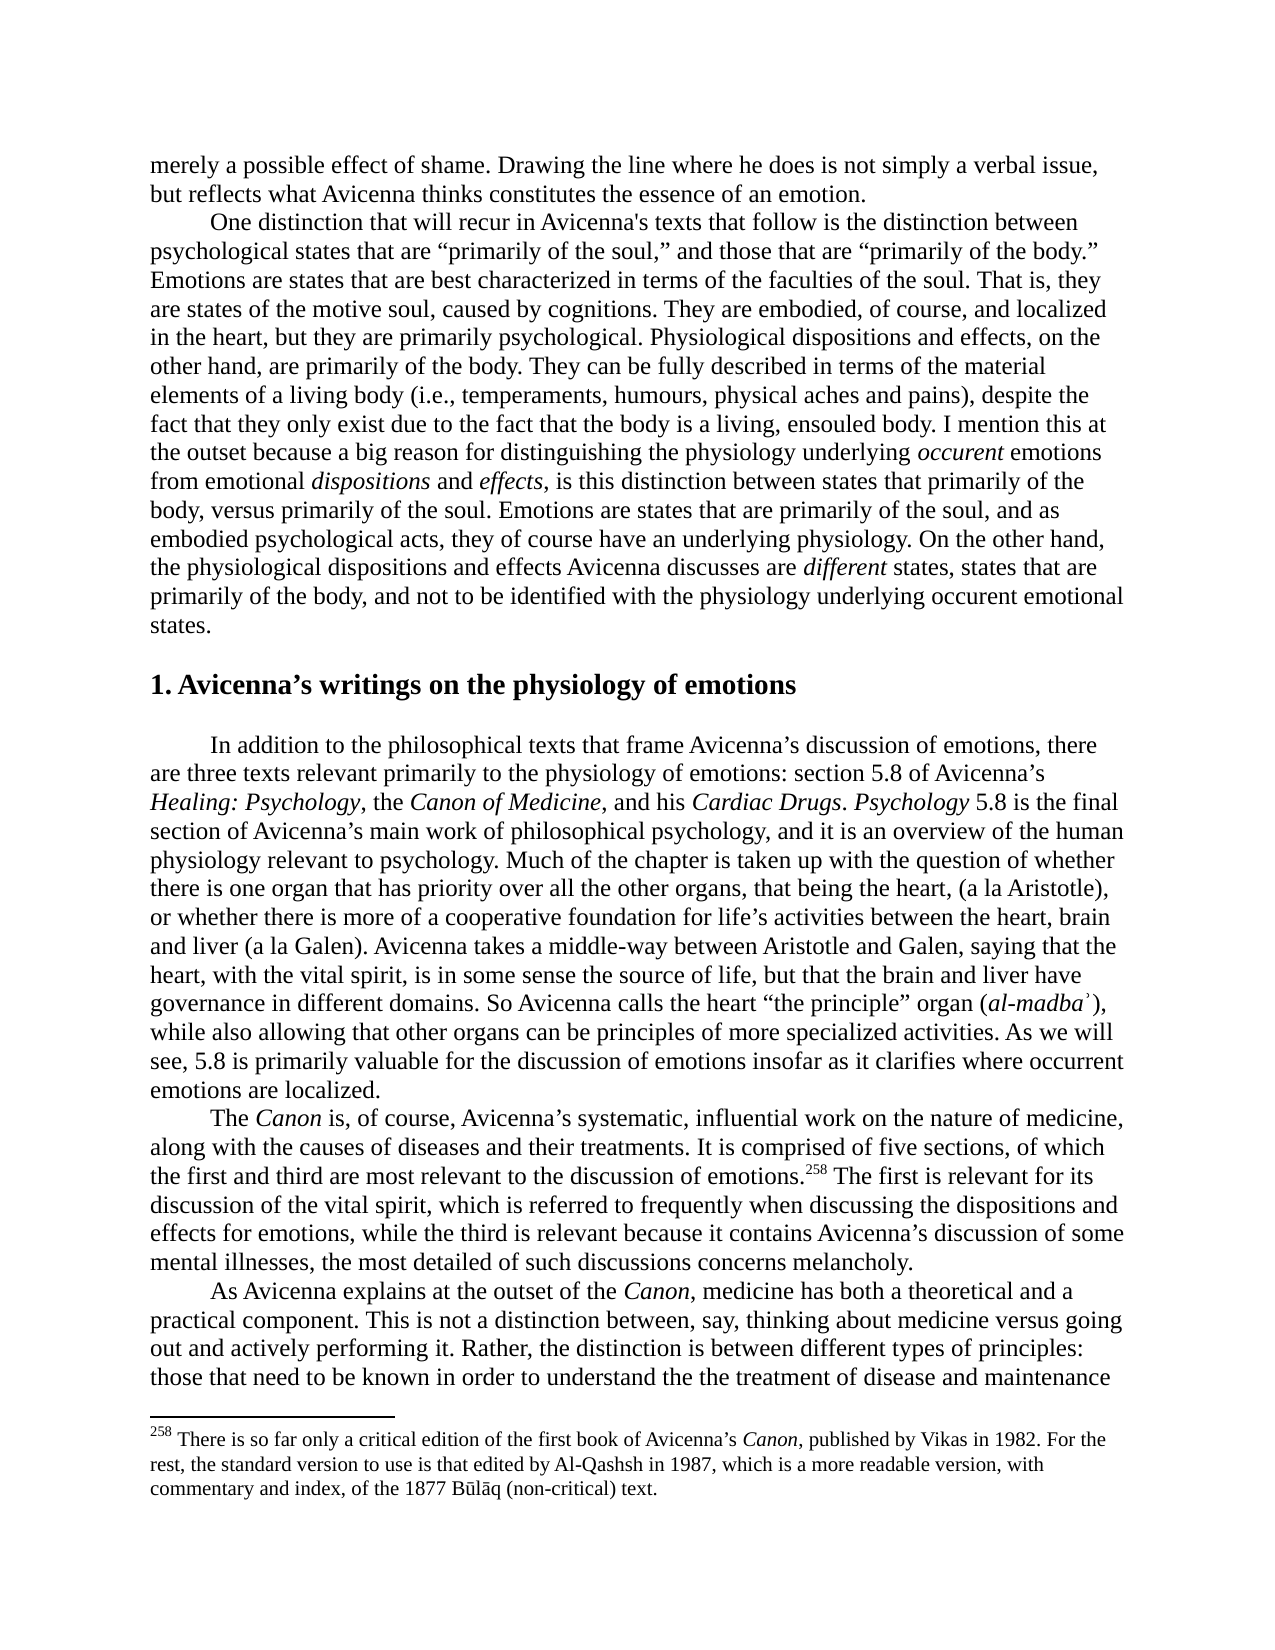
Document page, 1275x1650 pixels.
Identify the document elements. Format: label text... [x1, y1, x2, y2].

text merely a possible effect of shame. Drawing the line where he does is not simply a verbal issue, but reflects what Avicenna thinks constitutes the essence of an emotion. [150, 150, 1125, 207]
text As Avicenna explains at the outset of the Canon, medicine has both a theoretical and a practical component. This is not a distinction between, say, thinking about medicine versus going out and actively performing it. Rather, the distinction is between different types of principles: those that need to be known in order to understand the the treatment of disease and maintenance [150, 1276, 1125, 1391]
text There is so far only a critical edition of the first book of Avicenna’s Canon, published by Vikas in 1982. For the rest, the standard version to use is that edited by Al-Qashsh in 1987, which is a more readable version, with commentary and index, of the 1877 Būlāq (non-critical) text. [150, 1423, 1125, 1500]
subtitle 1. Avicenna’s writings on the physiology of emotions [150, 667, 1125, 701]
text The Canon is, of course, Avicenna’s systematic, influential work on the nature of medicine, along with the causes of diseases and their treatments. It is comprised of five sections, of which the first and third are most relevant to the discussion of emotions. The first is relevant for its discussion of the vital spirit, which is referred to frequently when discussing the dispositions and effects for emotions, while the third is relevant because it contains Avicenna’s discussion of some mental illnesses, the most detailed of such discussions concerns melancholy. [150, 1103, 1125, 1276]
text In addition to the philosophical texts that frame Avicenna’s discussion of emotions, there are three texts relevant primarily to the physiology of emotions: section 5.8 of Avicenna’s Healing: Psychology, the Canon of Medicine, and his Cardiac Drugs. Psychology 5.8 is the final section of Avicenna’s main work of philosophical psychology, and it is an overview of the human physiology relevant to psychology. Much of the chapter is taken up with the question of whether there is one organ that has priority over all the other organs, that being the heart, (a la Aristotle), or whether there is more of a cooperative foundation for life’s activities between the heart, brain and liver (a la Galen). Avicenna takes a middle-way between Aristotle and Galen, saying that the heart, with the vital spirit, is in some sense the source of life, but that the brain and liver have governance in different domains. So Avicenna calls the heart “the principle” organ (al-madbaʾ), while also allowing that other organs can be principles of more specialized activities. As we will see, 5.8 is primarily valuable for the discussion of emotions insofar as it clarifies where occurrent emotions are localized. [150, 730, 1125, 1103]
text One distinction that will recur in Avicenna's texts that follow is the distinction between psychological states that are “primarily of the soul,” and those that are “primarily of the body.” Emotions are states that are best characterized in terms of the faculties of the soul. That is, they are states of the motive soul, caused by cognitions. They are embodied, of course, and localized in the heart, but they are primarily psychological. Physiological dispositions and effects, on the other hand, are primarily of the body. They can be fully described in terms of the material elements of a living body (i.e., temperaments, humours, physical aches and pains), despite the fact that they only exist due to the fact that the body is a living, ensouled body. I mention this at the outset because a big reason for distinguishing the physiology underlying occurent emotions from emotional dispositions and effects, is this distinction between states that primarily of the body, versus primarily of the soul. Emotions are states that are primarily of the soul, and as embodied psychological acts, they of course have an underlying physiology. On the other hand, the physiological dispositions and effects Avicenna discusses are different states, states that are primarily of the body, and not to be identified with the physiology underlying occurent emotional states. [150, 207, 1125, 639]
